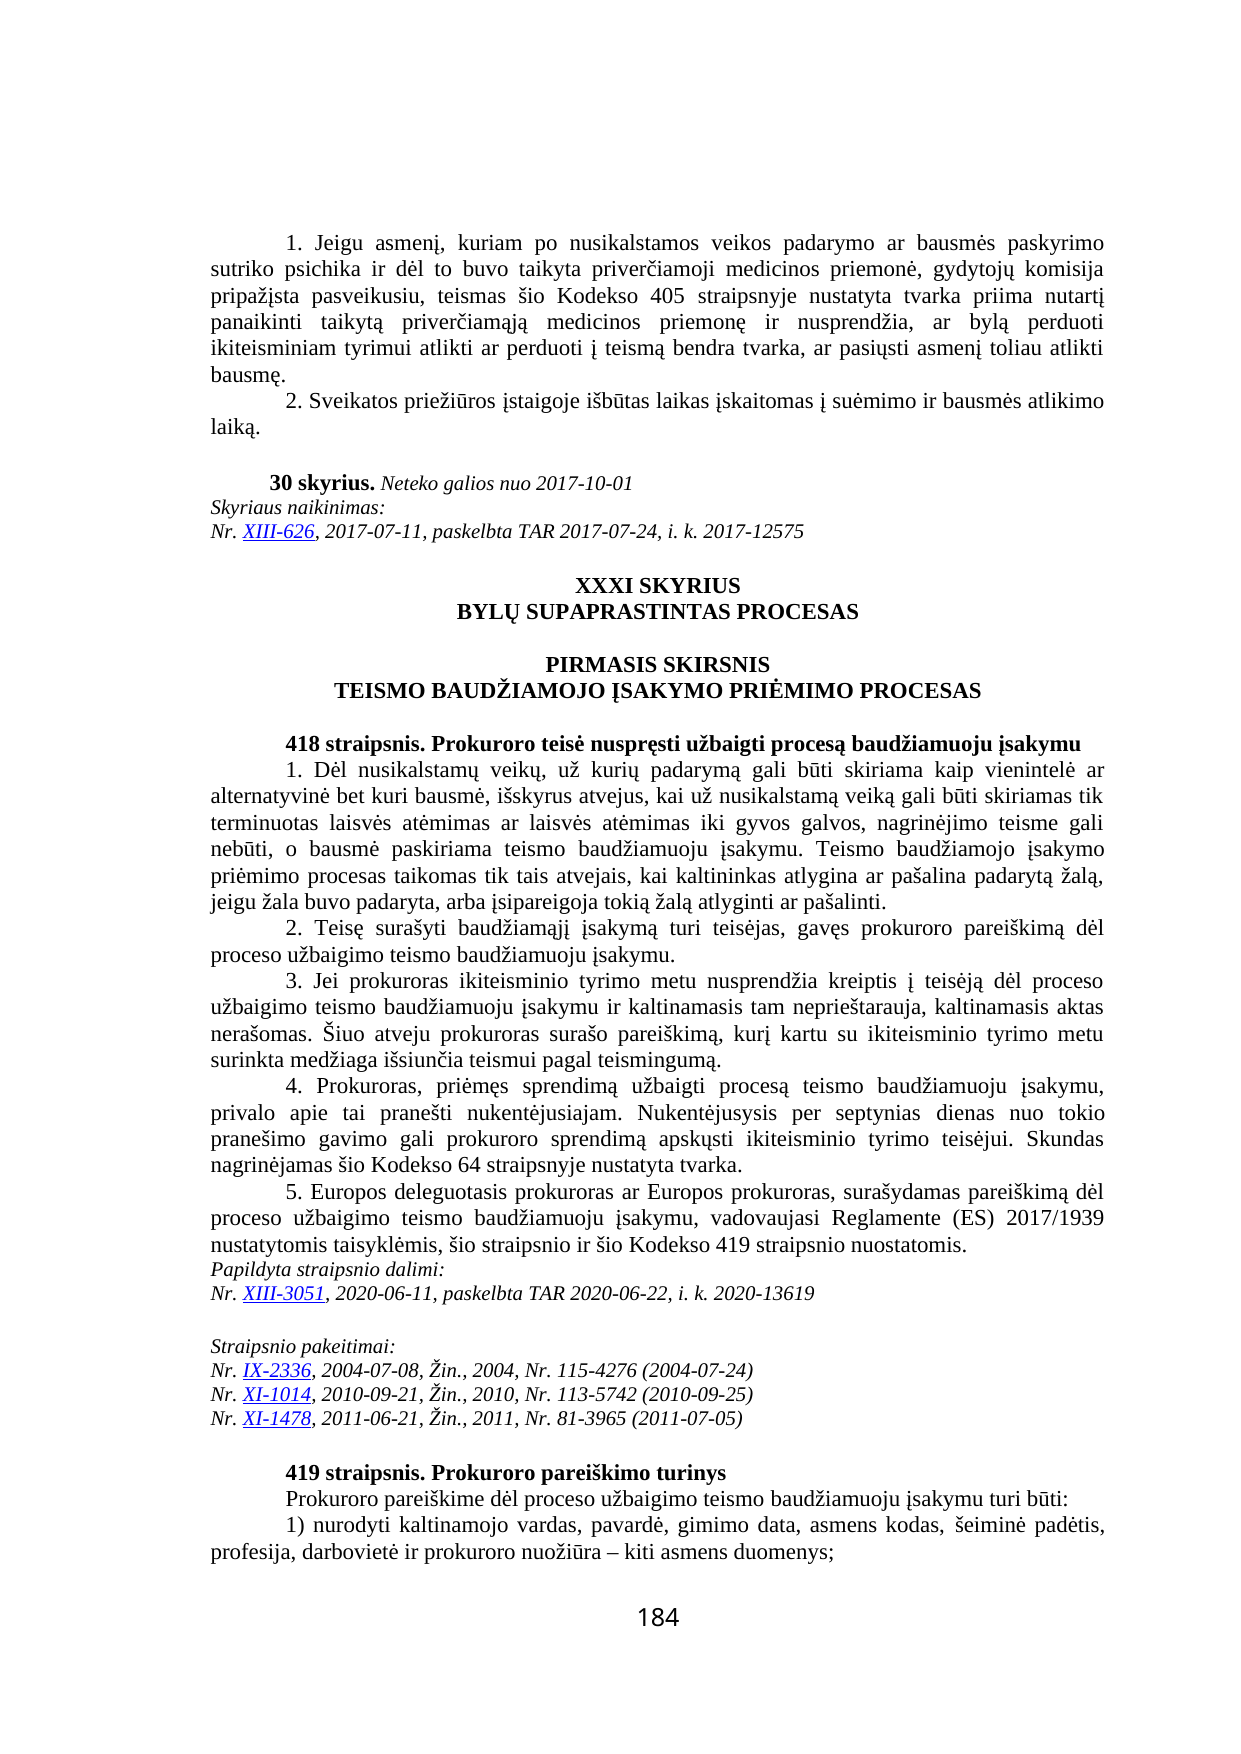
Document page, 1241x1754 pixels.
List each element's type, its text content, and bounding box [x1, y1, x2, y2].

text Papildyta straipsnio dalimi: [210, 1257, 1105, 1281]
text Bylų SUPAPRASTINTAS procesas [210, 598, 1105, 624]
text Straipsnio pakeitimai: [210, 1334, 1105, 1358]
text Nr. XI-1014, 2010-09-21, Žin., 2010, Nr. 113-5742 (2010-09-25) [210, 1382, 1105, 1406]
text TEISMO Baudžiamojo įsakymo PRIĖMIMO procesas [210, 677, 1105, 703]
text 1. Dėl nusikalstamų veikų, už kurių padarymą gali būti skiriama kaip vienintelė ar alternatyvinė bet kuri bausmė, išskyrus atvejus, kai už nusikalstamą veiką gali būti skiriamas tik terminuotas laisvės atėmimas ar laisvės atėmimas iki gyvos galvos, nagrinėjimo teisme gali nebūti, o bausmė paskiriama teismo baudžiamuoju įsakymu. Teismo baudžiamojo įsakymo priėmimo procesas taikomas tik tais atvejais, kai kaltininkas atlygina ar pašalina padarytą žalą, jeigu žala buvo padaryta, arba įsipareigoja tokią žalą atlyginti ar pašalinti. [210, 756, 1105, 914]
text 418 straipsnis. Prokuroro teisė nuspręsti užbaigti procesą baudžiamuoju įsakymu [285, 730, 1105, 756]
text Skyriaus naikinimas: [210, 495, 1105, 519]
text Prokuroro pareiškime dėl proceso užbaigimo teismo baudžiamuoju įsakymu turi būti: [210, 1485, 1105, 1512]
text 1) nurodyti kaltinamojo vardas, pavardė, gimimo data, asmens kodas, šeiminė padėtis, profesija, darbovietė ir prokuroro nuožiūra – kiti asmens duomenys; [210, 1512, 1105, 1564]
text 2. Sveikatos priežiūros įstaigoje išbūtas laikas įskaitomas į suėmimo ir bausmės atlikimo laiką. [210, 387, 1105, 440]
text Nr. XIII-626, 2017-07-11, paskelbta TAR 2017-07-24, i. k. 2017-12575 [210, 519, 1105, 543]
text Nr. XIII-3051, 2020-06-11, paskelbta TAR 2020-06-22, i. k. 2020-13619 [210, 1281, 1105, 1305]
subtitle XXXI skyrius [210, 572, 1105, 598]
text Nr. IX-2336, 2004-07-08, Žin., 2004, Nr. 115-4276 (2004-07-24) [210, 1358, 1105, 1382]
text Nr. XI-1478, 2011-06-21, Žin., 2011, Nr. 81-3965 (2011-07-05) [210, 1406, 1105, 1430]
text 4. Prokuroras, priėmęs sprendimą užbaigti procesą teismo baudžiamuoju įsakymu, privalo apie tai pranešti nukentėjusiajam. Nukentėjusysis per septynias dienas nuo tokio pranešimo gavimo gali prokuroro sprendimą apskųsti ikiteisminio tyrimo teisėjui. Skundas nagrinėjamas šio Kodekso 64 straipsnyje nustatyta tvarka. [210, 1072, 1105, 1178]
text Pirmasis skirsnis [210, 651, 1105, 677]
text 5. Europos deleguotasis prokuroras ar Europos prokuroras, surašydamas pareiškimą dėl proceso užbaigimo teismo baudžiamuoju įsakymu, vadovaujasi Reglamente (ES) 2017/1939 nustatytomis taisyklėmis, šio straipsnio ir šio Kodekso 419 straipsnio nuostatomis. [210, 1178, 1105, 1257]
text 2. Teisę surašyti baudžiamąjį įsakymą turi teisėjas, gavęs prokuroro pareiškimą dėl proceso užbaigimo teismo baudžiamuoju įsakymu. [210, 914, 1105, 967]
text 1. Jeigu asmenį, kuriam po nusikalstamos veikos padarymo ar bausmės paskyrimo sutriko psichika ir dėl to buvo taikyta priverčiamoji medicinos priemonė, gydytojų komisija pripažįsta pasveikusiu, teismas šio Kodekso 405 straipsnyje nustatyta tvarka priima nutartį panaikinti taikytą priverčiamąją medicinos priemonę ir nusprendžia, ar bylą perduoti ikiteisminiam tyrimui atlikti ar perduoti į teismą bendra tvarka, ar pasiųsti asmenį toliau atlikti bausmę. [210, 229, 1105, 387]
text 30 skyrius. Neteko galios nuo 2017-10-01 [210, 468, 1105, 495]
text 419 straipsnis. Prokuroro pareiškimo turinys [210, 1459, 1105, 1485]
text 3. Jei prokuroras ikiteisminio tyrimo metu nusprendžia kreiptis į teisėją dėl proceso užbaigimo teismo baudžiamuoju įsakymu ir kaltinamasis tam neprieštarauja, kaltinamasis aktas nerašomas. Šiuo atveju prokuroras surašo pareiškimą, kurį kartu su ikiteisminio tyrimo metu surinkta medžiaga išsiunčia teismui pagal teismingumą. [210, 967, 1105, 1072]
